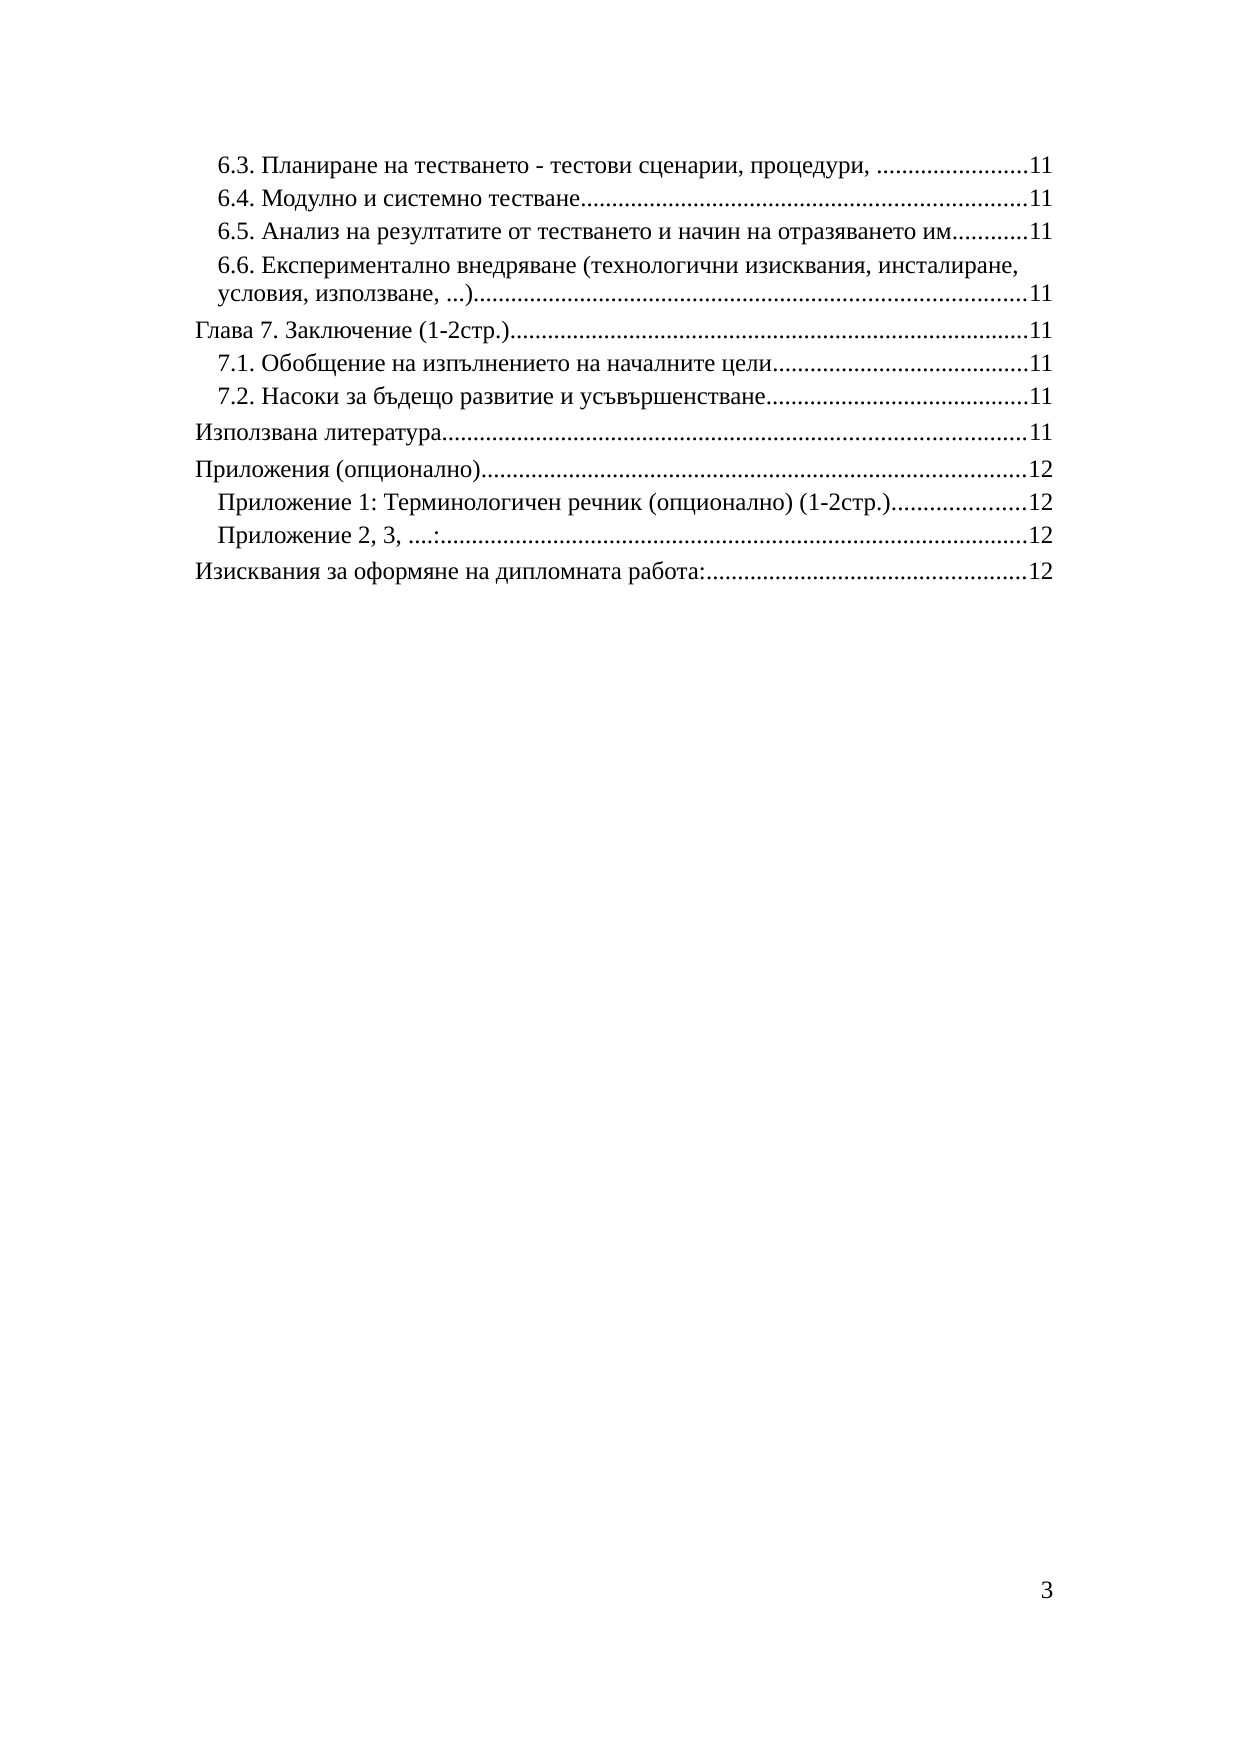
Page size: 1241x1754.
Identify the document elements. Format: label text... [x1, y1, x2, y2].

text Приложение 1: Терминологичен речник (опционално) (1-2стр.) 12 [217, 487, 1053, 516]
text 7.1. Обобщение на изпълнението на началните цели 11 [217, 348, 1053, 377]
text 7.2. Насоки за бъдещо развитие и усъвършенстване 11 [217, 381, 1053, 410]
text 6.5. Анализ на резултатите от тестването и начин на отразяването им 11 [217, 216, 1053, 245]
text 6.3. Планиране на тестването - тестови сценарии, процедури, ... 11 [217, 150, 1053, 179]
text Приложения (опционално) 12 [195, 454, 1053, 482]
text Изисквания за оформяне на дипломната работа: 12 [195, 556, 1053, 585]
text 6.6. Експериментално внедряване (технологични изисквания, инсталиране, условия, използване, ...) 11 [217, 250, 1053, 307]
text Глава 7. Заключение (1-2стр.) 11 [195, 315, 1053, 343]
text Използвана литература 11 [195, 417, 1053, 446]
text 6.4. Модулно и системно тестване 11 [217, 183, 1053, 212]
text Приложение 2, 3, ....: 12 [217, 520, 1053, 549]
